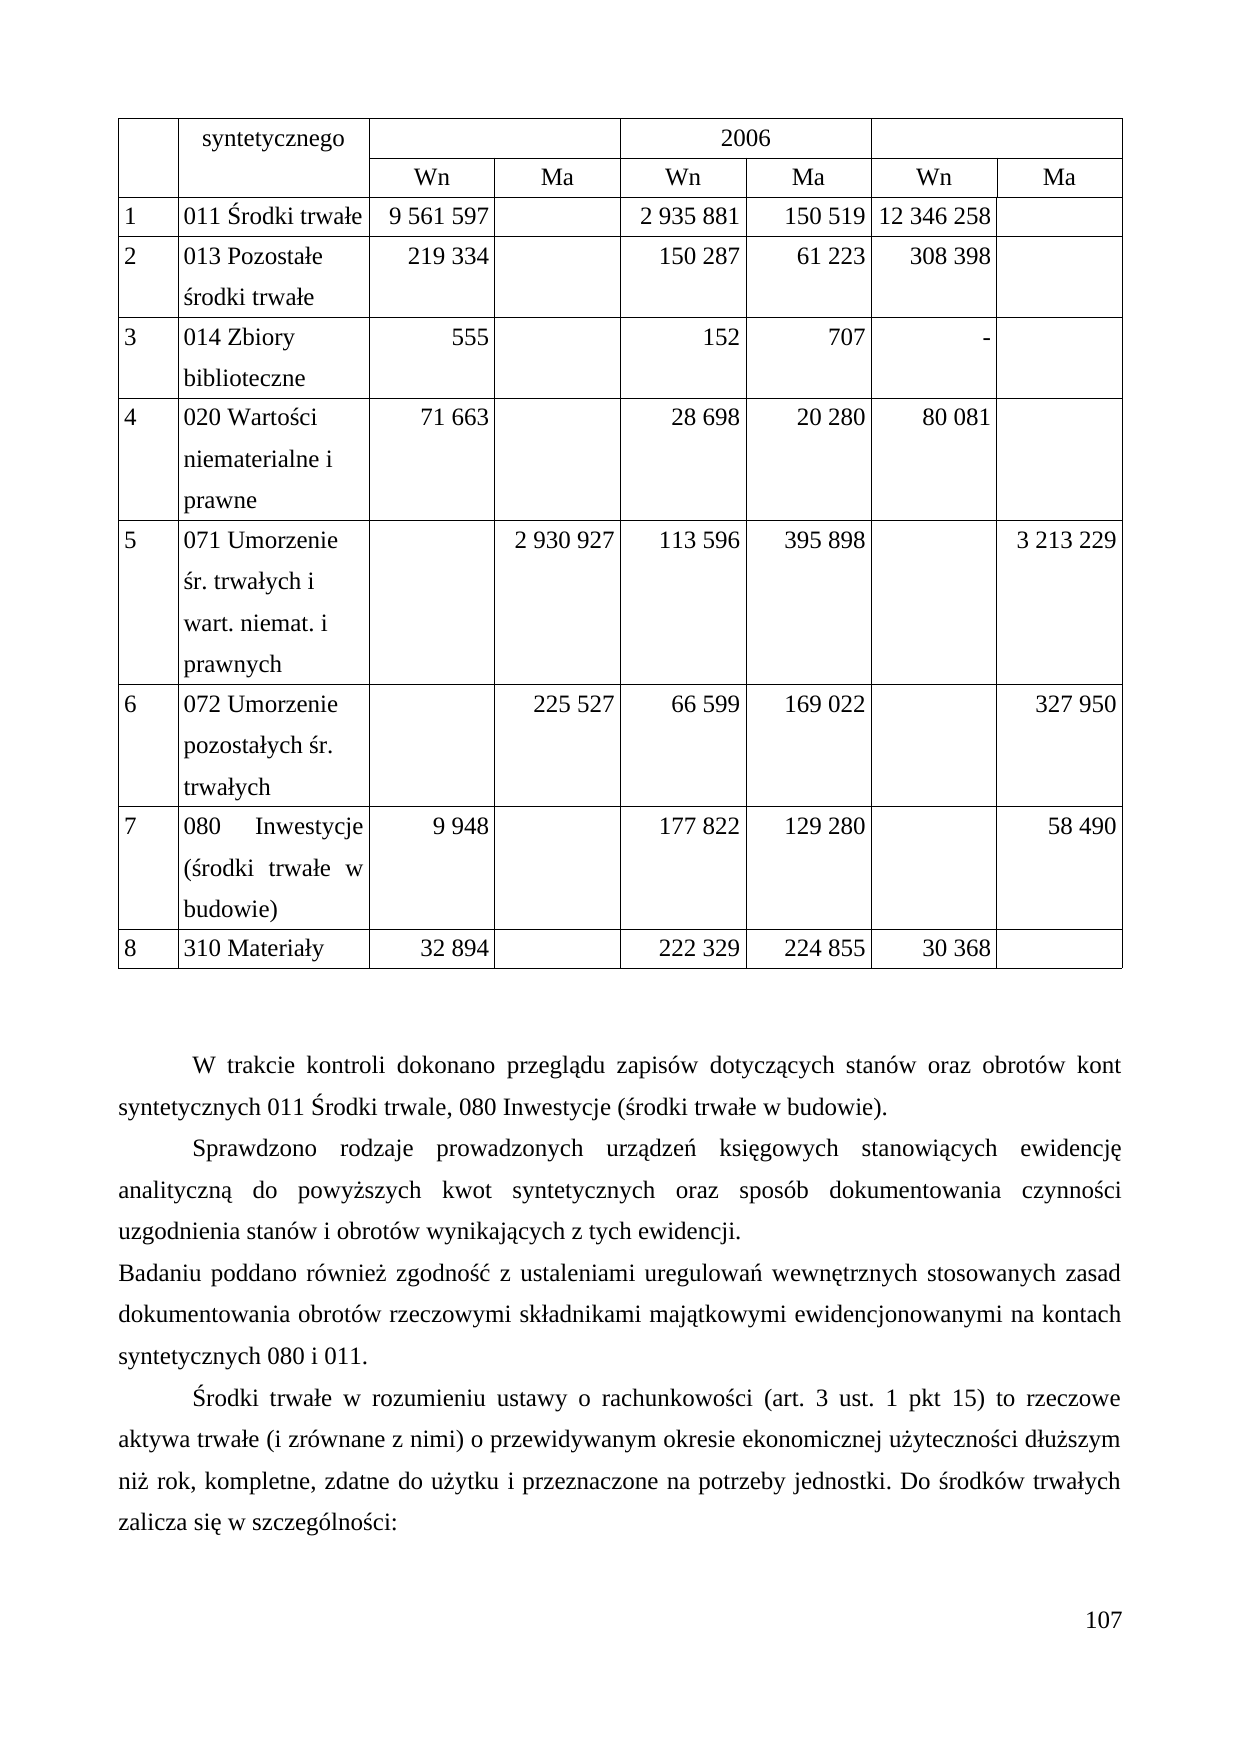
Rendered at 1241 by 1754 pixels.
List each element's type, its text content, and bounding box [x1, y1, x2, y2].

table_cell 6 [119, 685, 178, 806]
table_cell 310 Materiały [179, 930, 369, 968]
table_cell [997, 318, 1122, 398]
table_cell 28 698 [621, 399, 746, 520]
table_cell 707 [747, 318, 871, 398]
table_cell 7 [119, 807, 178, 929]
table_cell 61 223 [747, 237, 871, 317]
table_cell 395 898 [747, 521, 871, 684]
table_cell 3 [119, 318, 178, 398]
table_cell [495, 318, 620, 398]
table_cell 58 490 [997, 807, 1122, 929]
table_cell 013 Pozostałe środki trwałe [179, 237, 369, 317]
table_cell 219 334 [370, 237, 494, 317]
table_cell 129 280 [747, 807, 871, 929]
table_cell 8 [119, 930, 178, 968]
table_cell [997, 198, 1122, 236]
table_cell 12 346 258 [872, 198, 996, 236]
table_cell [872, 521, 996, 684]
table_cell 2 935 881 [621, 198, 746, 236]
table_cell Ma [747, 159, 871, 197]
table_cell [495, 237, 620, 317]
table_cell 224 855 [747, 930, 871, 968]
table_cell 80 081 [872, 399, 996, 520]
table_cell 150 519 [747, 198, 871, 236]
table_cell [997, 930, 1122, 968]
table_cell [370, 521, 494, 684]
table_cell 308 398 [872, 237, 996, 317]
table_cell 66 599 [621, 685, 746, 806]
table_cell [495, 198, 620, 236]
table_cell 113 596 [621, 521, 746, 684]
table_header [119, 119, 178, 197]
table_cell [495, 807, 620, 929]
table_cell [872, 807, 996, 929]
table_cell 9 948 [370, 807, 494, 929]
table_cell 4 [119, 399, 178, 520]
table_cell Wn [621, 159, 746, 197]
table_header 2006 [621, 119, 871, 157]
table_cell 555 [370, 318, 494, 398]
table_cell 1 [119, 198, 178, 236]
table_cell 3 213 229 [997, 521, 1122, 684]
table_cell 32 894 [370, 930, 494, 968]
table_cell 152 [621, 318, 746, 398]
table_cell [872, 685, 996, 806]
table_cell 225 527 [495, 685, 620, 806]
table_cell 2 930 927 [495, 521, 620, 684]
table_cell [370, 685, 494, 806]
table_cell [997, 237, 1122, 317]
table_cell 71 663 [370, 399, 494, 520]
table_cell Ma [998, 159, 1122, 197]
table_header [872, 119, 1122, 157]
table_cell 072 Umorzenie pozostałych śr. trwałych [179, 685, 369, 806]
table_cell [495, 399, 620, 520]
table_cell Wn [370, 159, 494, 197]
table_cell 080 Inwestycje (środki trwałe w budowie) [179, 807, 369, 929]
table_header syntetycznego [179, 119, 369, 197]
table_cell 011 Środki trwałe [179, 198, 369, 236]
table_cell [495, 930, 620, 968]
text Środki trwałe w rozumieniu ustawy o rachunkowości (art. 3 ust. 1 pkt 15) to rzeczowe aktywa trwałe (i zrównane z nimi) o przewidywanym okresie ekonomicznej użyteczności dłuższym niż rok, kompletne, zdatne do użytku i przeznaczone na potrzeby jednostki. Do środków trwałych zalicza się w szczególności: [118, 1384, 1122, 1536]
table_cell 222 329 [621, 930, 746, 968]
table_cell [997, 399, 1122, 520]
table_header [370, 119, 620, 157]
table_cell 5 [119, 521, 178, 684]
text Badaniu poddano również zgodność z ustaleniami uregulowań wewnętrznych stosowanych zasad dokumentowania obrotów rzeczowymi składnikami majątkowymi ewidencjonowanymi na kontach syntetycznych 080 i 011. [118, 1259, 1122, 1370]
text Sprawdzono rodzaje prowadzonych urządzeń księgowych stanowiących ewidencję analityczną do powyższych kwot syntetycznych oraz sposób dokumentowania czynności uzgodnienia stanów i obrotów wynikających z tych ewidencji. [118, 1134, 1122, 1245]
table_cell 169 022 [747, 685, 871, 806]
table_cell 150 287 [621, 237, 746, 317]
table_cell 177 822 [621, 807, 746, 929]
table_cell Ma [495, 159, 620, 197]
table_cell 327 950 [997, 685, 1122, 806]
table_cell 30 368 [872, 930, 996, 968]
table_cell 2 [119, 237, 178, 317]
table_cell 071 Umorzenie śr. trwałych i wart. niemat. i prawnych [179, 521, 369, 684]
table_cell 20 280 [747, 399, 871, 520]
table_cell 014 Zbiory biblioteczne [179, 318, 369, 398]
text W trakcie kontroli dokonano przeglądu zapisów dotyczących stanów oraz obrotów kont syntetycznych 011 Środki trwale, 080 Inwestycje (środki trwałe w budowie). [118, 1051, 1122, 1121]
table_cell 9 561 597 [370, 198, 494, 236]
table_cell Wn [872, 159, 997, 197]
table_cell - [872, 318, 996, 398]
table_cell 020 Wartości niematerialne i prawne [179, 399, 369, 520]
